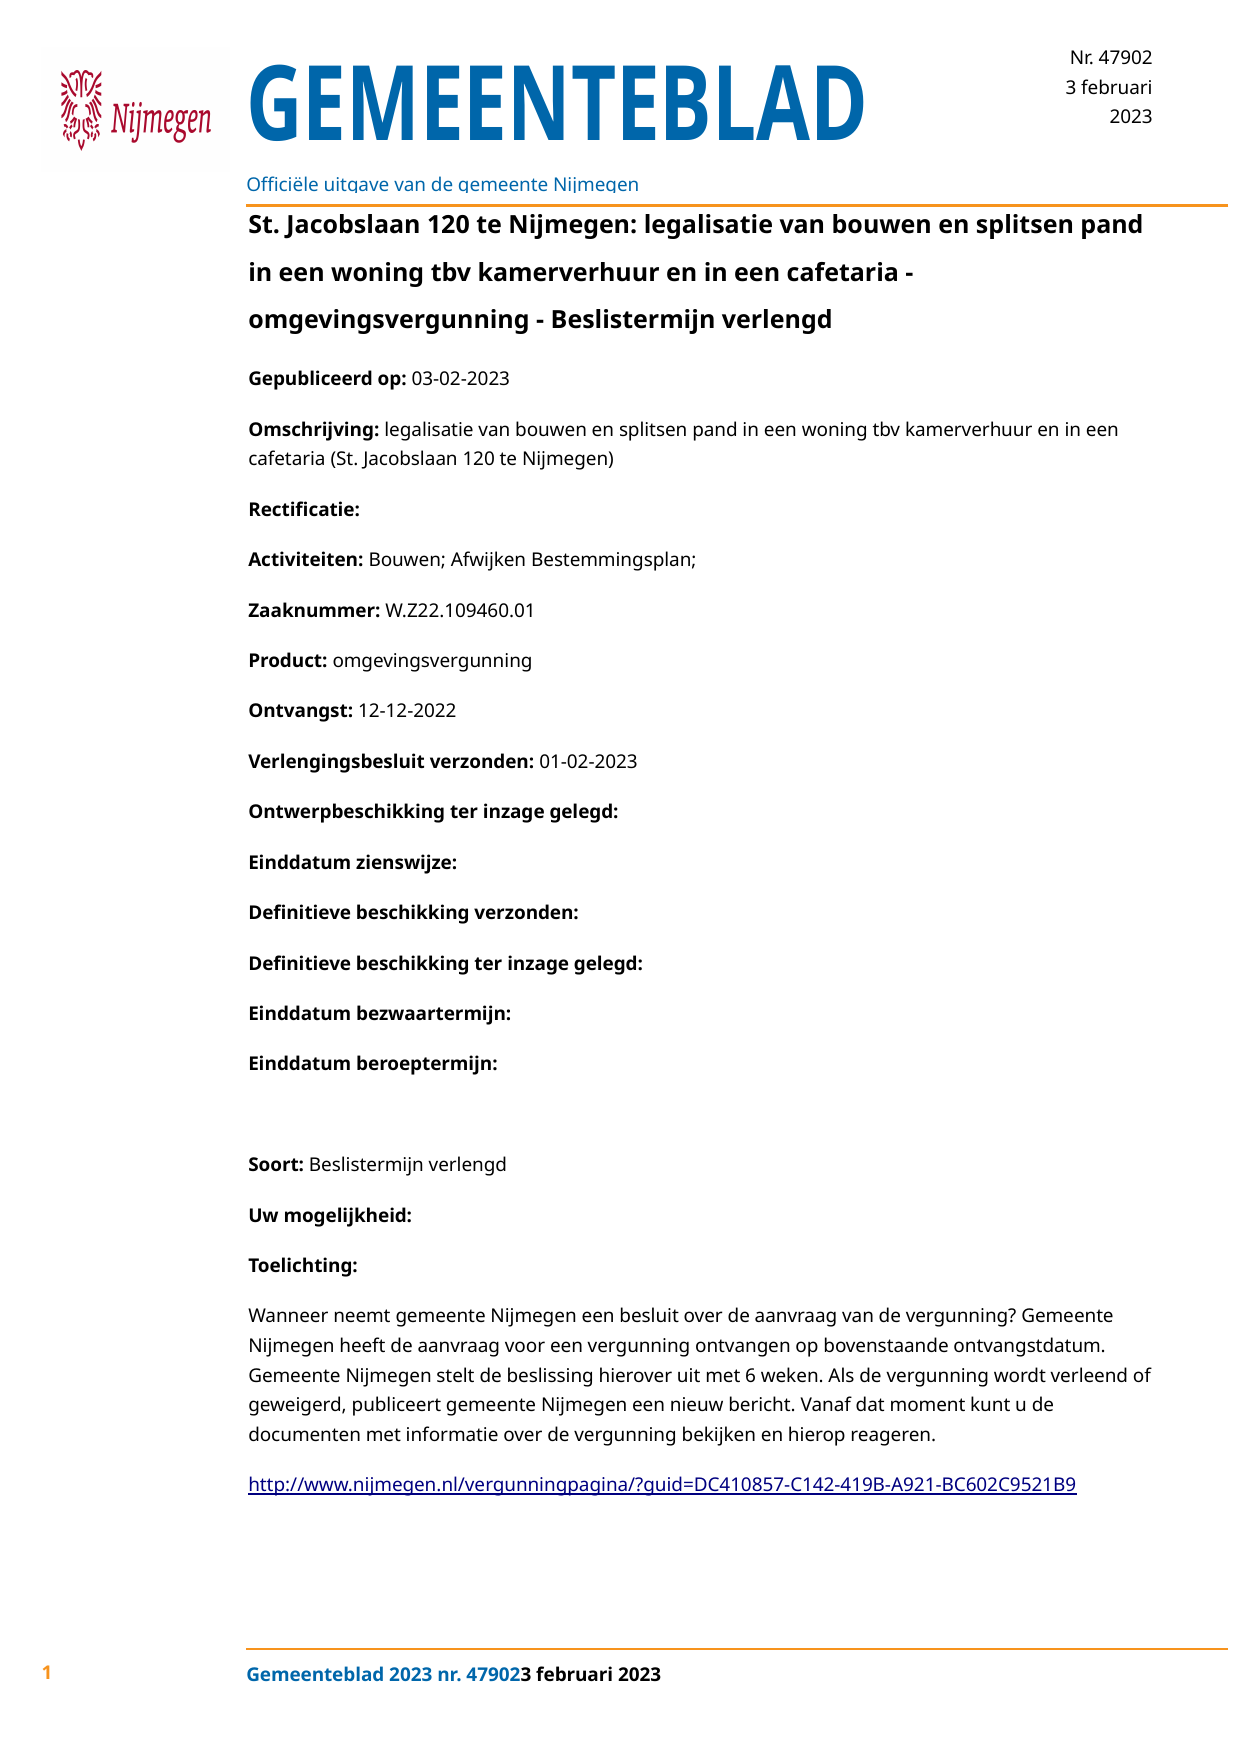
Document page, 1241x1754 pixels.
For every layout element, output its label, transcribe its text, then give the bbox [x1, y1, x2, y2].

text Omschrijving: legalisatie van bouwen en splitsen pand in een woning tbv kamerverhuur en in een cafetaria (St. Jacobslaan 120 te Nijmegen) [248, 416, 1152, 471]
text Product: omgevingsvergunning [248, 647, 1152, 673]
picture [41, 47, 231, 172]
text Rectificatie: [248, 496, 1152, 522]
text Gepubliceerd op: 03-02-2023 [248, 366, 1152, 391]
text Zaaknummer: W.Z22.109460.01 [248, 597, 1152, 622]
text http://www.nijmegen.nl/vergunningpagina/?guid=DC410857-C142-419B-A921-BC602C9521B9 [248, 1471, 1152, 1497]
text Uw mogelijkheid: [248, 1202, 1152, 1227]
text Ontvangst: 12-12-2022 [248, 698, 1152, 723]
text Definitieve beschikking ter inzage gelegd: [248, 950, 1152, 975]
text Definitieve beschikking verzonden: [248, 899, 1152, 925]
text Soort: Beslistermijn verlengd [248, 1151, 1152, 1177]
text Toelichting: [248, 1252, 1152, 1278]
text Verlengingsbesluit verzonden: 01-02-2023 [248, 748, 1152, 774]
text Wanneer neemt gemeente Nijmegen een besluit over de aanvraag van de vergunning? Gemeente Nijmegen heeft de aanvraag voor een vergunning ontvangen op bovenstaande ontvangstdatum. Gemeente Nijmegen stelt de beslissing hierover uit met 6 weken. Als de vergunning wordt verleend of geweigerd, publiceert gemeente Nijmegen een nieuw bericht. Vanaf dat moment kunt u de documenten met informatie over de vergunning bekijken en hierop reageren. [248, 1303, 1152, 1447]
text Einddatum beroeptermijn: [248, 1051, 1152, 1076]
text St. Jacobslaan 120 te Nijmegen: legalisatie van bouwen en splitsen pand in een woning tbv kamerverhuur en in een cafetaria - omgevingsvergunning - Beslistermijn verlengd [248, 207, 1152, 336]
text Einddatum bezwaartermijn: [248, 1000, 1152, 1026]
text Einddatum zienswijze: [248, 849, 1152, 874]
text Ontwerpbeschikking ter inzage gelegd: [248, 798, 1152, 824]
text Activiteiten: Bouwen; Afwijken Bestemmingsplan; [248, 546, 1152, 572]
